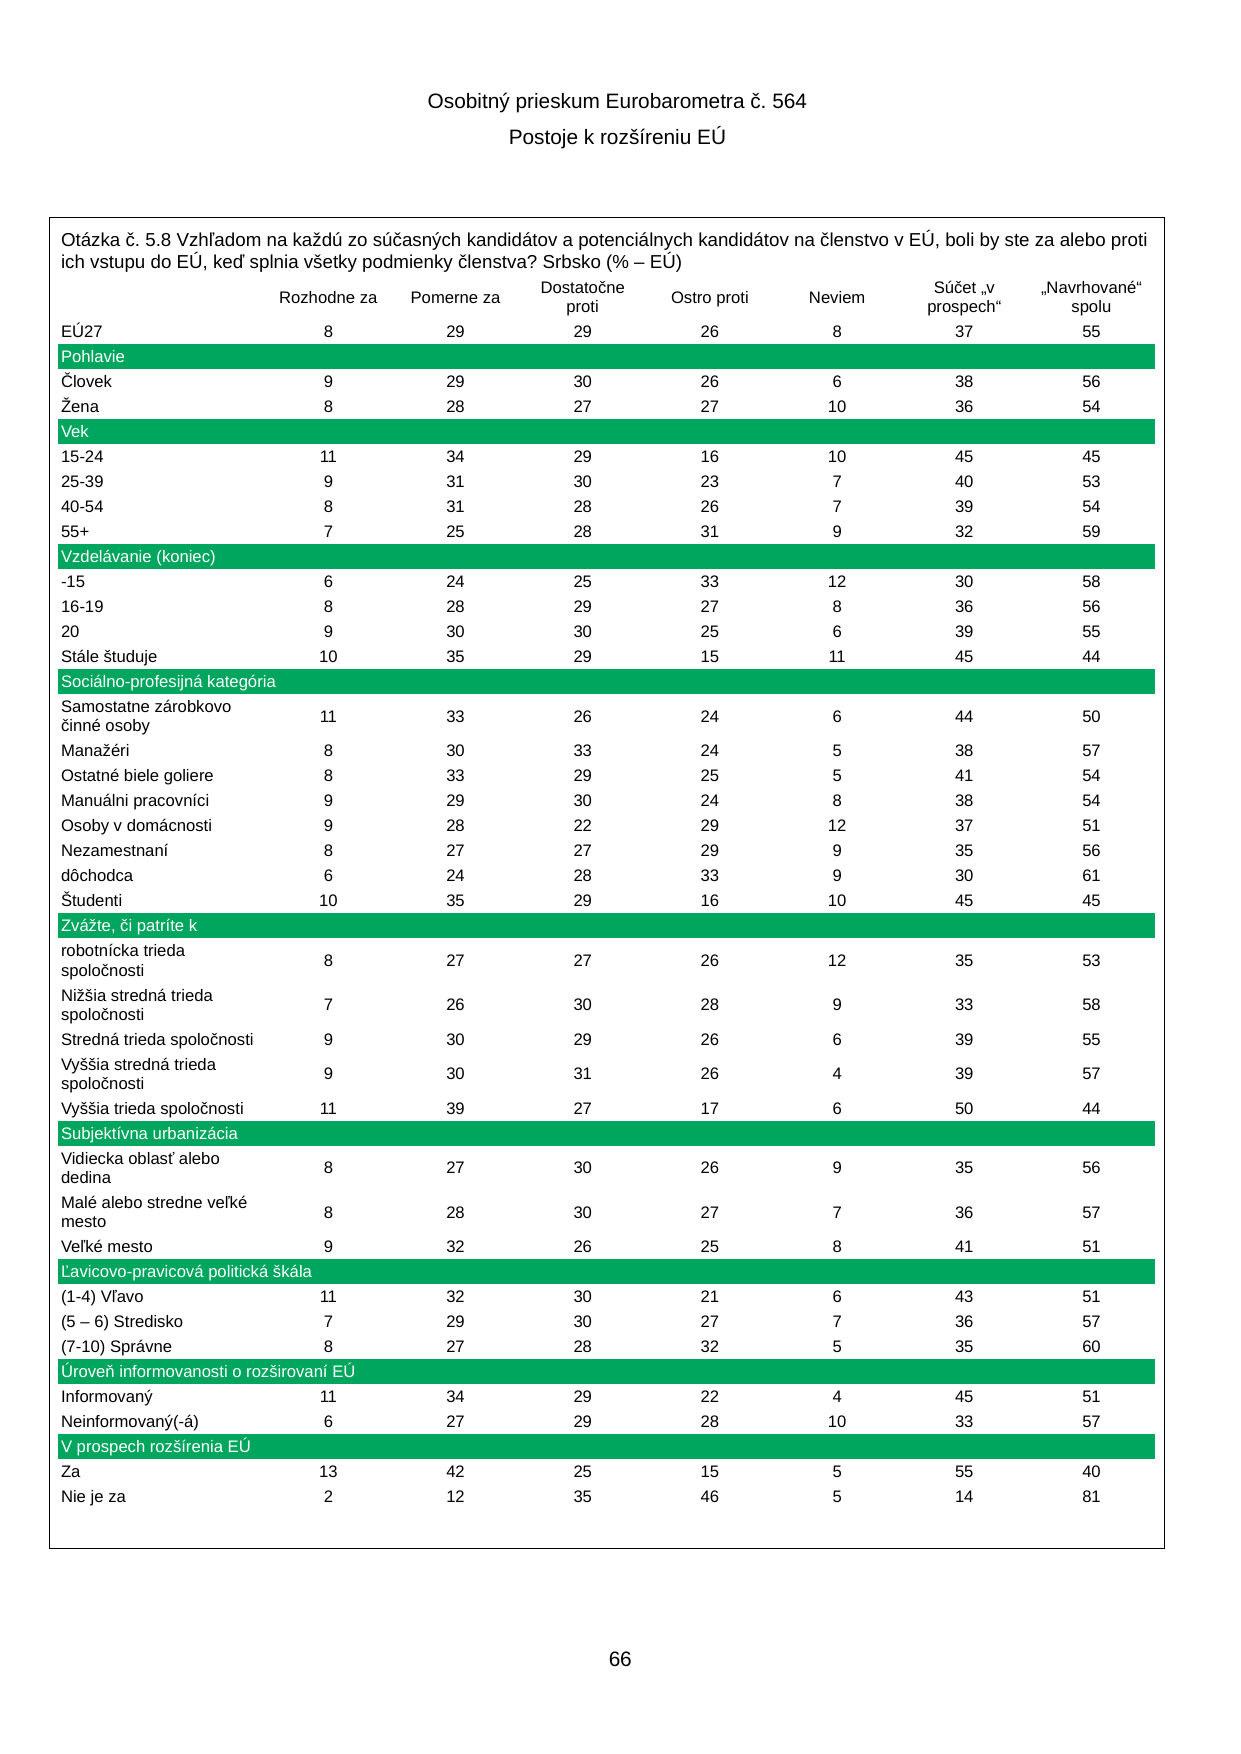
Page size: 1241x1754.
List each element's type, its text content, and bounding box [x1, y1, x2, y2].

table_cell 55 [1028, 319, 1155, 344]
table_cell 5 [773, 1334, 900, 1359]
table_cell 30 [519, 619, 646, 644]
table_cell 25 [646, 763, 773, 788]
table_cell 44 [1028, 644, 1155, 669]
table_cell 33 [646, 863, 773, 888]
table_cell 33 [392, 763, 519, 788]
table_cell 6 [265, 569, 392, 594]
table_cell 81 [1028, 1484, 1155, 1509]
table_cell 27 [646, 394, 773, 419]
table_cell 9 [773, 863, 900, 888]
table_cell 36 [900, 594, 1028, 619]
table_cell 10 [265, 644, 392, 669]
table_cell 28 [392, 1190, 519, 1234]
table_cell 26 [519, 1234, 646, 1259]
table_cell 15-24 [58, 444, 264, 469]
table_cell Žena [58, 394, 264, 419]
table_cell 25 [646, 619, 773, 644]
table_cell 40-54 [58, 494, 264, 519]
table_cell 30 [519, 369, 646, 394]
table_cell 30 [519, 1146, 646, 1190]
table_cell Nie je za [58, 1484, 264, 1509]
table_cell [58, 275, 264, 319]
table_cell Osoby v domácnosti [58, 813, 264, 838]
table_cell 8 [265, 1146, 392, 1190]
table_cell 45 [900, 444, 1028, 469]
table_cell Nižšia stredná trieda spoločnosti [58, 983, 264, 1027]
table_cell 31 [519, 1052, 646, 1096]
table_cell Malé alebo stredne veľké mesto [58, 1190, 264, 1234]
table_cell Rozhodne za [265, 275, 392, 319]
table_cell 25 [646, 1234, 773, 1259]
table_cell 53 [1028, 469, 1155, 494]
table_cell 45 [1028, 444, 1155, 469]
table_cell 39 [900, 1027, 1028, 1052]
table_cell 9 [265, 469, 392, 494]
table_cell 32 [900, 519, 1028, 544]
table_cell 5 [773, 763, 900, 788]
table_cell 12 [773, 569, 900, 594]
table_cell 55 [1028, 619, 1155, 644]
table_cell 54 [1028, 494, 1155, 519]
table_cell 28 [392, 813, 519, 838]
table_cell 8 [265, 319, 392, 344]
table_cell 29 [392, 1309, 519, 1334]
table_cell 35 [900, 1146, 1028, 1190]
table_cell 11 [265, 1384, 392, 1409]
table_cell 2 [265, 1484, 392, 1509]
table_cell 36 [900, 394, 1028, 419]
table_cell 4 [773, 1384, 900, 1409]
table_cell 6 [773, 619, 900, 644]
table_cell 55 [900, 1459, 1028, 1484]
table_cell Vidiecka oblasť alebo dedina [58, 1146, 264, 1190]
table_cell 5 [773, 1484, 900, 1509]
table_cell 8 [265, 1190, 392, 1234]
table_cell 10 [773, 888, 900, 913]
table_cell Sociálno-profesijná kategória [58, 669, 1155, 694]
table_cell 39 [900, 1052, 1028, 1096]
table_cell 39 [900, 619, 1028, 644]
table_cell 9 [773, 1146, 900, 1190]
table_cell 30 [900, 569, 1028, 594]
table_cell 37 [900, 813, 1028, 838]
table_cell 23 [646, 469, 773, 494]
table_cell 30 [392, 1052, 519, 1096]
table_cell 27 [392, 1409, 519, 1434]
table_cell 59 [1028, 519, 1155, 544]
table_cell 32 [392, 1284, 519, 1309]
table_cell 26 [646, 1027, 773, 1052]
table_cell 9 [265, 788, 392, 813]
table_cell 30 [519, 1190, 646, 1234]
table_cell Študenti [58, 888, 264, 913]
table_cell 11 [265, 444, 392, 469]
table_cell 7 [773, 1309, 900, 1334]
table_cell 30 [519, 469, 646, 494]
table_cell 29 [519, 1409, 646, 1434]
table_cell 57 [1028, 1309, 1155, 1334]
table_cell 31 [392, 494, 519, 519]
table_cell 16 [646, 444, 773, 469]
table_cell 51 [1028, 1234, 1155, 1259]
table_cell Súčet „v prospech“ [900, 275, 1028, 319]
table_cell 42 [392, 1459, 519, 1484]
table_cell 16 [646, 888, 773, 913]
table_cell 30 [392, 619, 519, 644]
table_cell 8 [265, 938, 392, 982]
table_cell 28 [646, 983, 773, 1027]
table_cell „Navrhované“ spolu [1028, 275, 1155, 319]
table_cell Manažéri [58, 738, 264, 763]
table_cell 29 [519, 444, 646, 469]
table_cell 9 [265, 813, 392, 838]
table_cell 29 [519, 319, 646, 344]
table_cell 26 [646, 1052, 773, 1096]
table_cell 34 [392, 1384, 519, 1409]
table_cell 38 [900, 738, 1028, 763]
table_cell 44 [900, 694, 1028, 738]
table_cell 30 [519, 983, 646, 1027]
table_cell 56 [1028, 1146, 1155, 1190]
table_cell robotnícka trieda spoločnosti [58, 938, 264, 982]
table_cell 9 [265, 1052, 392, 1096]
table_cell 35 [900, 938, 1028, 982]
table_cell 54 [1028, 788, 1155, 813]
table_cell 54 [1028, 394, 1155, 419]
table_cell 26 [646, 369, 773, 394]
table_cell 57 [1028, 738, 1155, 763]
table_cell Manuálni pracovníci [58, 788, 264, 813]
table_cell 9 [773, 983, 900, 1027]
table_cell 29 [392, 788, 519, 813]
table_cell 17 [646, 1096, 773, 1121]
table_cell 27 [646, 594, 773, 619]
table_cell 6 [265, 1409, 392, 1434]
table_cell 54 [1028, 763, 1155, 788]
table_cell 9 [773, 838, 900, 863]
table_cell 15 [646, 1459, 773, 1484]
table_cell 27 [392, 1334, 519, 1359]
table_cell 27 [392, 838, 519, 863]
table_cell 11 [265, 694, 392, 738]
table_cell 8 [265, 394, 392, 419]
table_cell 57 [1028, 1190, 1155, 1234]
table_cell Nezamestnaní [58, 838, 264, 863]
table_cell 30 [519, 1284, 646, 1309]
table_cell 29 [519, 1384, 646, 1409]
table_cell 60 [1028, 1334, 1155, 1359]
table_cell 9 [265, 1027, 392, 1052]
table_cell 43 [900, 1284, 1028, 1309]
table_cell 55 [1028, 1027, 1155, 1052]
table_cell 25-39 [58, 469, 264, 494]
table_cell 58 [1028, 569, 1155, 594]
table_cell 24 [646, 694, 773, 738]
table_cell Veľké mesto [58, 1234, 264, 1259]
table_cell 26 [519, 694, 646, 738]
table_cell 35 [392, 888, 519, 913]
table_cell 29 [392, 319, 519, 344]
table_cell 8 [773, 319, 900, 344]
table_cell 29 [519, 1027, 646, 1052]
table_cell 8 [265, 594, 392, 619]
table_cell 9 [265, 369, 392, 394]
table_cell 29 [646, 813, 773, 838]
table_cell 30 [900, 863, 1028, 888]
table_cell 58 [1028, 983, 1155, 1027]
table_cell Vzdelávanie (koniec) [58, 544, 1155, 569]
table_cell 29 [519, 888, 646, 913]
table_cell 4 [773, 1052, 900, 1096]
table_cell 27 [646, 1309, 773, 1334]
table_cell 32 [392, 1234, 519, 1259]
table_cell 30 [519, 1309, 646, 1334]
table_cell 24 [392, 863, 519, 888]
table_cell 22 [519, 813, 646, 838]
table_cell 35 [900, 838, 1028, 863]
table_cell 35 [900, 1334, 1028, 1359]
table_cell dôchodca [58, 863, 264, 888]
table_cell 11 [265, 1284, 392, 1309]
table_cell 27 [392, 938, 519, 982]
table_cell 28 [519, 1334, 646, 1359]
table_cell 32 [646, 1334, 773, 1359]
table_cell 39 [392, 1096, 519, 1121]
table_cell 36 [900, 1309, 1028, 1334]
table_cell 27 [519, 1096, 646, 1121]
table_cell 25 [519, 569, 646, 594]
table_cell 35 [392, 644, 519, 669]
table_cell 11 [773, 644, 900, 669]
table_cell 8 [773, 1234, 900, 1259]
table_cell 28 [519, 519, 646, 544]
table_cell 21 [646, 1284, 773, 1309]
table_cell 26 [392, 983, 519, 1027]
table_cell 6 [773, 1284, 900, 1309]
table_cell 36 [900, 1190, 1028, 1234]
table_cell 9 [265, 1234, 392, 1259]
table_cell Úroveň informovanosti o rozširovaní EÚ [58, 1359, 1155, 1384]
table_cell Ľavicovo-pravicová politická škála [58, 1259, 1155, 1284]
table_cell 33 [900, 983, 1028, 1027]
table_cell 53 [1028, 938, 1155, 982]
table_cell 7 [773, 494, 900, 519]
table_cell 12 [773, 813, 900, 838]
table_cell 57 [1028, 1052, 1155, 1096]
table_cell 33 [392, 694, 519, 738]
table_cell Ostatné biele goliere [58, 763, 264, 788]
table_cell 10 [773, 1409, 900, 1434]
table_cell 6 [265, 863, 392, 888]
table_cell 9 [773, 519, 900, 544]
table_cell 6 [773, 369, 900, 394]
table_cell 28 [392, 594, 519, 619]
table_cell 44 [1028, 1096, 1155, 1121]
table_cell 56 [1028, 838, 1155, 863]
table_cell 30 [519, 788, 646, 813]
table_cell 41 [900, 1234, 1028, 1259]
table_cell 27 [519, 938, 646, 982]
table_cell V prospech rozšírenia EÚ [58, 1434, 1155, 1459]
table_cell (1-4) Vľavo [58, 1284, 264, 1309]
table_cell 37 [900, 319, 1028, 344]
table_cell -15 [58, 569, 264, 594]
table_cell 33 [900, 1409, 1028, 1434]
table_cell 11 [265, 1096, 392, 1121]
table_cell 7 [265, 519, 392, 544]
table_cell 28 [519, 494, 646, 519]
table_cell 8 [265, 738, 392, 763]
table_cell 29 [519, 644, 646, 669]
table_cell Za [58, 1459, 264, 1484]
table_cell 6 [773, 1027, 900, 1052]
table_cell 51 [1028, 1284, 1155, 1309]
table_cell Informovaný [58, 1384, 264, 1409]
table_cell 8 [265, 1334, 392, 1359]
table_cell 27 [392, 1146, 519, 1190]
table_cell Samostatne zárobkovo činné osoby [58, 694, 264, 738]
table_cell Človek [58, 369, 264, 394]
table_cell Neinformovaný(-á) [58, 1409, 264, 1434]
table_cell Vyššia stredná trieda spoločnosti [58, 1052, 264, 1096]
table_cell 5 [773, 1459, 900, 1484]
table_cell 8 [773, 788, 900, 813]
table_cell 31 [392, 469, 519, 494]
table_cell Vyššia trieda spoločnosti [58, 1096, 264, 1121]
table_cell 12 [392, 1484, 519, 1509]
table_cell 45 [1028, 888, 1155, 913]
table_cell 45 [900, 888, 1028, 913]
table_cell 56 [1028, 594, 1155, 619]
table_cell 24 [392, 569, 519, 594]
table_cell 28 [392, 394, 519, 419]
table_cell 14 [900, 1484, 1028, 1509]
table_cell 13 [265, 1459, 392, 1484]
table_cell 26 [646, 319, 773, 344]
table_cell 56 [1028, 369, 1155, 394]
table_cell 6 [773, 694, 900, 738]
table_cell Dostatočne proti [519, 275, 646, 319]
table_cell 15 [646, 644, 773, 669]
table_cell Neviem [773, 275, 900, 319]
table_cell 9 [265, 619, 392, 644]
table_cell 5 [773, 738, 900, 763]
table_cell 7 [773, 469, 900, 494]
table_cell 7 [265, 1309, 392, 1334]
table_cell Vek [58, 419, 1155, 444]
table_cell 40 [1028, 1459, 1155, 1484]
table_cell 6 [773, 1096, 900, 1121]
table_cell 50 [1028, 694, 1155, 738]
table_cell 38 [900, 369, 1028, 394]
table_cell Ostro proti [646, 275, 773, 319]
table_cell 25 [519, 1459, 646, 1484]
table_header Otázka č. 5.8 Vzhľadom na každú zo súčasných kandidátov a potenciálnych kandidátov na členstvo v EÚ, boli by ste za alebo proti ich vstupu do EÚ, keď splnia všetky podmienky členstva? Srbsko (% – EÚ) [58, 226, 1155, 275]
table_cell 20 [58, 619, 264, 644]
table_cell 27 [646, 1190, 773, 1234]
table_cell (7-10) Správne [58, 1334, 264, 1359]
table_cell 27 [519, 838, 646, 863]
table_cell 7 [265, 983, 392, 1027]
table_cell EÚ27 [58, 319, 264, 344]
table_cell 24 [646, 788, 773, 813]
table_cell 30 [392, 1027, 519, 1052]
table_cell 40 [900, 469, 1028, 494]
table_cell Pomerne za [392, 275, 519, 319]
table_cell 50 [900, 1096, 1028, 1121]
table_cell Stále študuje [58, 644, 264, 669]
table_cell (5 – 6) Stredisko [58, 1309, 264, 1334]
table_cell 29 [519, 594, 646, 619]
table_cell Subjektívna urbanizácia [58, 1121, 1155, 1146]
table_cell Stredná trieda spoločnosti [58, 1027, 264, 1052]
table_cell 8 [265, 763, 392, 788]
table_cell 12 [773, 938, 900, 982]
table_cell 25 [392, 519, 519, 544]
table_cell 39 [900, 494, 1028, 519]
table_cell 46 [646, 1484, 773, 1509]
table_cell 33 [519, 738, 646, 763]
table_cell 8 [773, 594, 900, 619]
table_cell 57 [1028, 1409, 1155, 1434]
table_cell 26 [646, 494, 773, 519]
table_cell 51 [1028, 813, 1155, 838]
table_cell 7 [773, 1190, 900, 1234]
table_cell 10 [265, 888, 392, 913]
table_cell 51 [1028, 1384, 1155, 1409]
table_cell 24 [646, 738, 773, 763]
table_cell 29 [392, 369, 519, 394]
table_cell 34 [392, 444, 519, 469]
table_cell 26 [646, 938, 773, 982]
table_cell 45 [900, 1384, 1028, 1409]
table_cell 28 [646, 1409, 773, 1434]
table_cell 55+ [58, 519, 264, 544]
table_cell 35 [519, 1484, 646, 1509]
table_cell 30 [392, 738, 519, 763]
table_cell 26 [646, 1146, 773, 1190]
table_cell 28 [519, 863, 646, 888]
table_cell 33 [646, 569, 773, 594]
table_cell 8 [265, 494, 392, 519]
table_cell 31 [646, 519, 773, 544]
table_cell 38 [900, 788, 1028, 813]
table_cell 27 [519, 394, 646, 419]
table_cell Zvážte, či patríte k [58, 913, 1155, 938]
table_cell 10 [773, 394, 900, 419]
table_cell 29 [646, 838, 773, 863]
table_cell 41 [900, 763, 1028, 788]
table_cell 16-19 [58, 594, 264, 619]
table_cell 22 [646, 1384, 773, 1409]
table_cell 45 [900, 644, 1028, 669]
table_cell Pohlavie [58, 344, 1155, 369]
table_cell 8 [265, 838, 392, 863]
table_cell 29 [519, 763, 646, 788]
table_cell 61 [1028, 863, 1155, 888]
table_cell 10 [773, 444, 900, 469]
